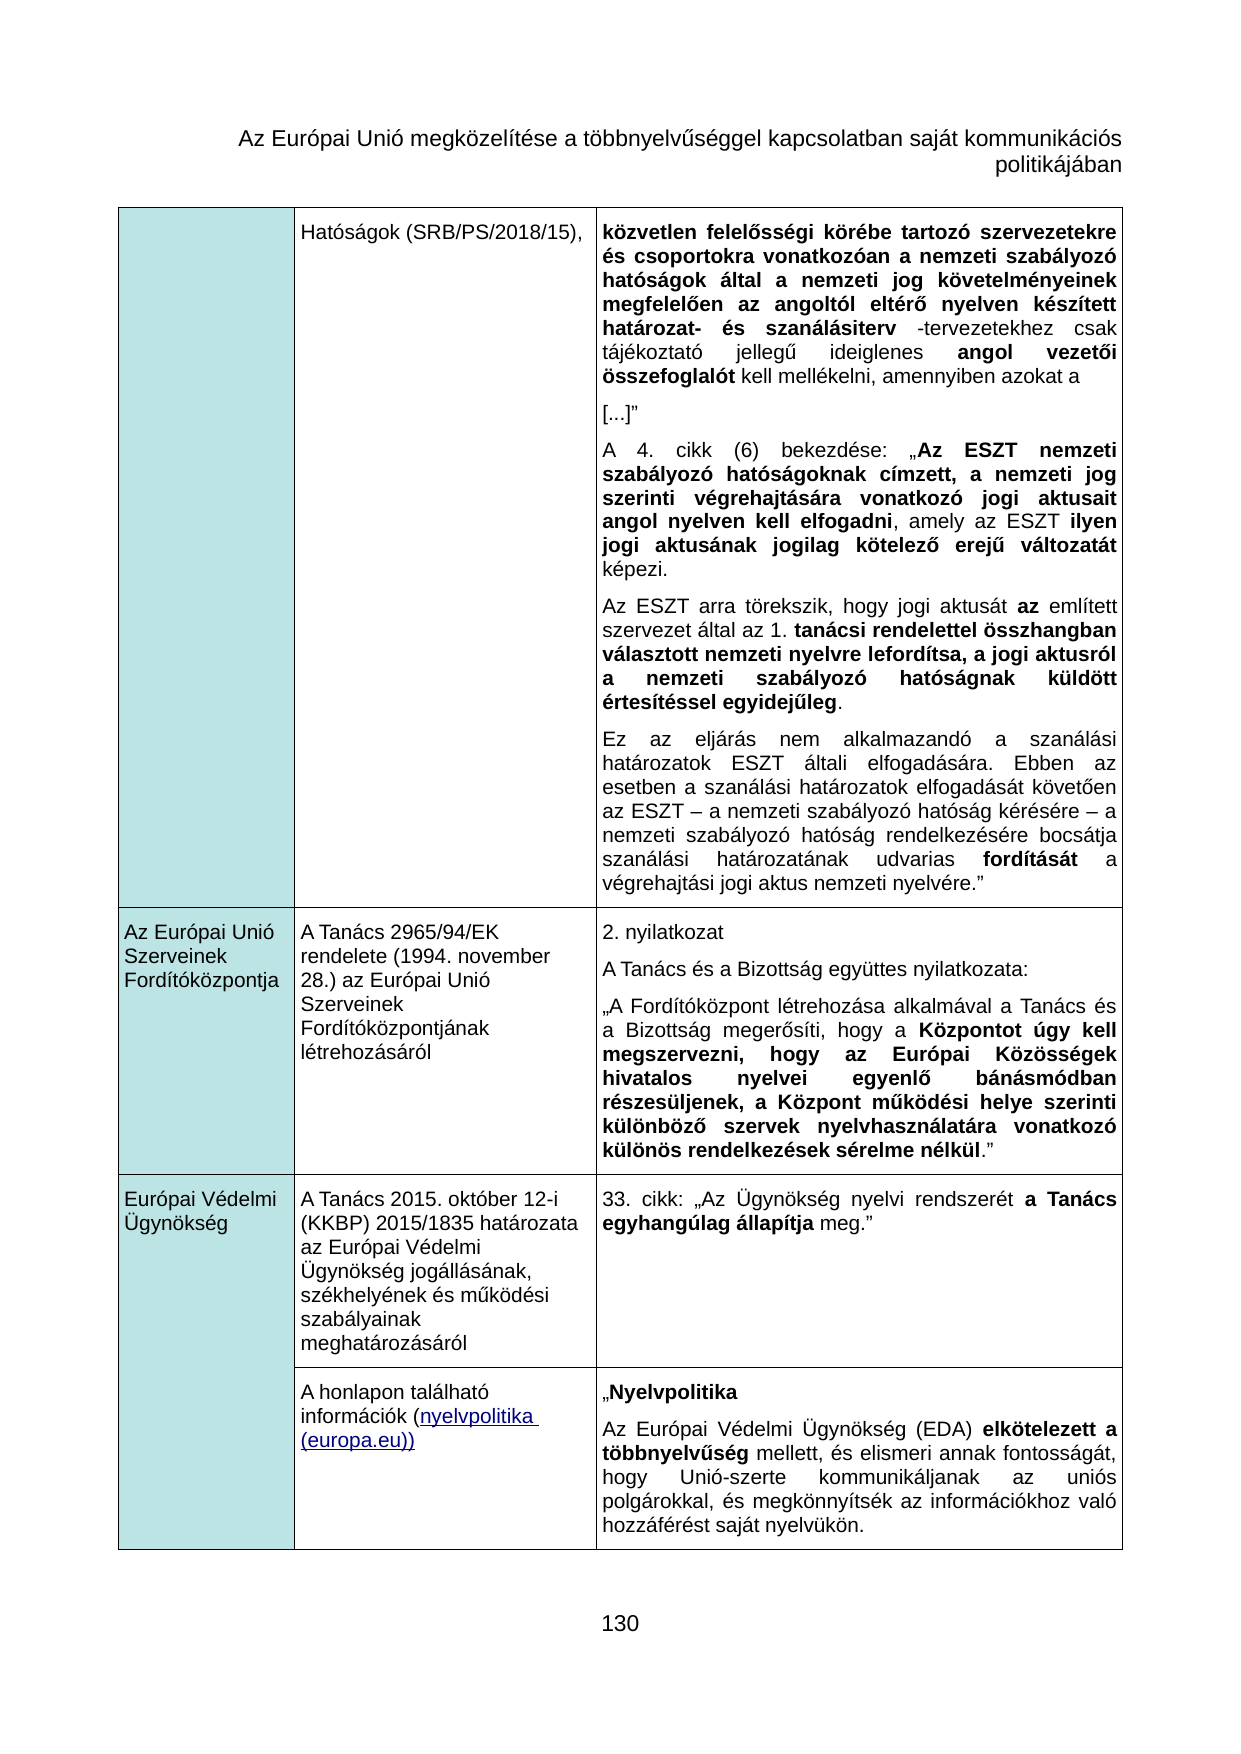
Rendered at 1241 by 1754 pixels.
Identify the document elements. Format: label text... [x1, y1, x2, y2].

table_cell A Tanács 2015. október 12-i (KKBP) 2015/1835 határozata az Európai Védelmi Ügynökség jogállásának, székhelyének és működési szabályainak meghatározásáról [295, 1175, 596, 1367]
table_cell közvetlen felelősségi körébe tartozó szervezetekre és csoportokra vonatkozóan a nemzeti szabályozó hatóságok által a nemzeti jog követelményeinek megfelelően az angoltól eltérő nyelven készített határozat- és szanálásiterv -tervezetekhez csak tájékoztató jellegű ideiglenes angol vezetői összefoglalót kell mellékelni, amennyiben azokat a [...]” A 4. cikk (6) bekezdése: „Az ESZT nemzeti szabályozó hatóságoknak címzett, a nemzeti jog szerinti végrehajtására vonatkozó jogi aktusait angol nyelven kell elfogadni, amely az ESZT ilyen jogi aktusának jogilag kötelező erejű változatát képezi. Az ESZT arra törekszik, hogy jogi aktusát az említett szervezet által az 1. tanácsi rendelettel összhangban választott nemzeti nyelvre lefordítsa, a jogi aktusról a nemzeti szabályozó hatóságnak küldött értesítéssel egyidejűleg. Ez az eljárás nem alkalmazandó a szanálási határozatok ESZT általi elfogadására. Ebben az esetben a szanálási határozatok elfogadását követően az ESZT – a nemzeti szabályozó hatóság kérésére – a nemzeti szabályozó hatóság rendelkezésére bocsátja szanálási határozatának udvarias fordítását a végrehajtási jogi aktus nemzeti nyelvére.” [597, 208, 1122, 907]
table_cell „Nyelvpolitika Az Európai Védelmi Ügynökség (EDA) elkötelezett a többnyelvűség mellett, és elismeri annak fontosságát, hogy Unió-szerte kommunikáljanak az uniós polgárokkal, és megkönnyítsék az információkhoz való hozzáférést saját nyelvükön. [597, 1368, 1122, 1549]
table_cell A Tanács 2965/94/EK rendelete (1994. november 28.) az Európai Unió Szerveinek Fordítóközpontjának létrehozásáról [295, 908, 596, 1174]
table_cell 2. nyilatkozat A Tanács és a Bizottság együttes nyilatkozata: „A Fordítóközpont létrehozása alkalmával a Tanács és a Bizottság megerősíti, hogy a Központot úgy kell megszervezni, hogy az Európai Közösségek hivatalos nyelvei egyenlő bánásmódban részesüljenek, a Központ működési helye szerinti különböző szervek nyelvhasználatára vonatkozó különös rendelkezések sérelme nélkül.” [597, 908, 1122, 1174]
table_cell [119, 208, 294, 907]
table_cell A honlapon található információk (nyelvpolitika (europa.eu)) [295, 1368, 596, 1549]
table_cell Európai Védelmi Ügynökség [119, 1175, 294, 1549]
table_cell 33. cikk: „Az Ügynökség nyelvi rendszerét a Tanács egyhangúlag állapítja meg.” [597, 1175, 1122, 1367]
table_cell Az Európai Unió Szerveinek Fordítóközpontja [119, 908, 294, 1174]
table_cell Hatóságok (SRB/PS/2018/15), [295, 208, 596, 907]
